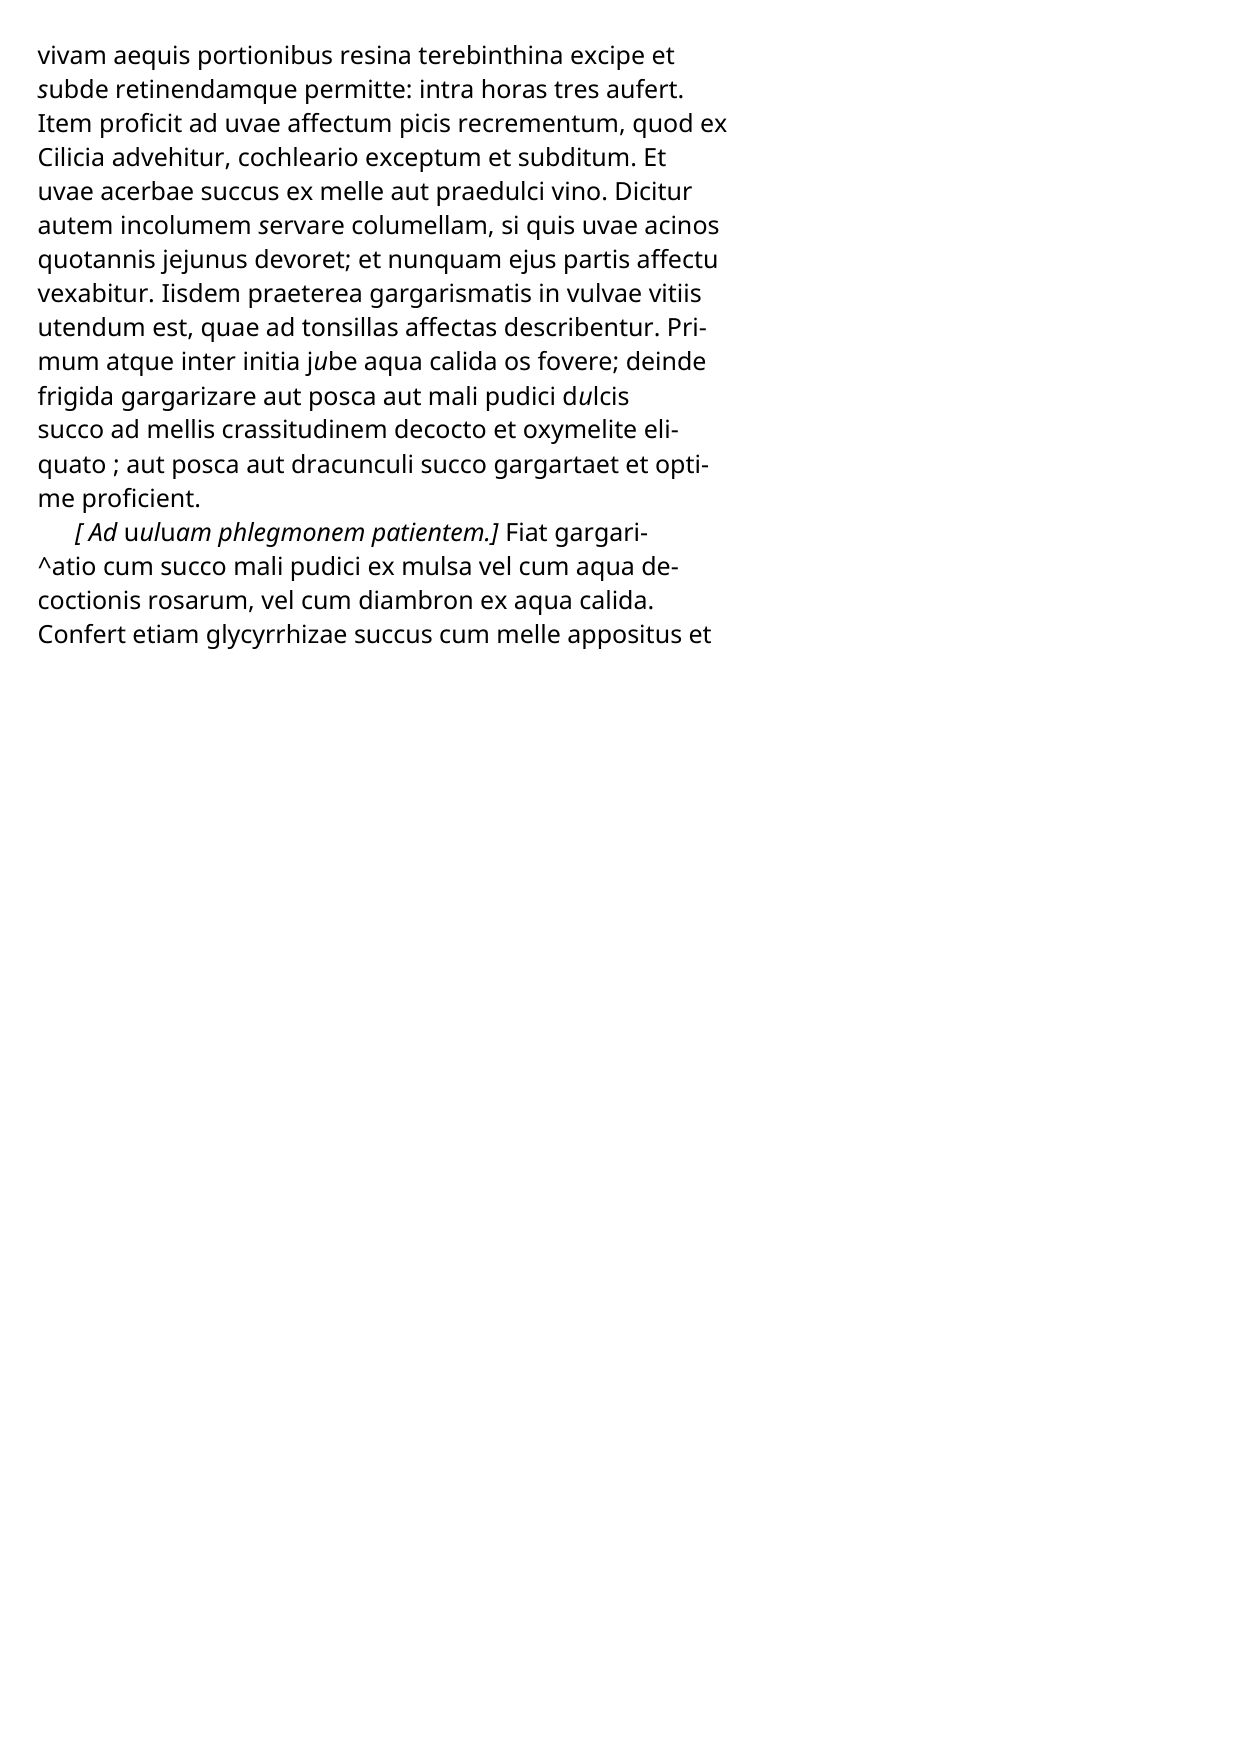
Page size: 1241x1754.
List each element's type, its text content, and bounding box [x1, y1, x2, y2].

text [ Ad uuluam phlegmonem patientem.] Fiat gargari- ^atio cum succo mali pudici ex mulsa vel cum aqua de- coctionis rosarum, vel cum diambron ex aqua calida. Confert etiam glycyrrhizae succus cum melle appositus et [37, 514, 1203, 651]
text vivam aequis portionibus resina terebinthina excipe et subde retinendamque permitte: intra horas tres aufert. Item proficit ad uvae affectum picis recrementum, quod ex Cilicia advehitur, cochleario exceptum et subditum. Et uvae acerbae succus ex melle aut praedulci vino. Dicitur autem incolumem servare columellam, si quis uvae acinos quotannis jejunus devoret; et nunquam ejus partis affectu vexabitur. Iisdem praeterea gargarismatis in vulvae vitiis utendum est, quae ad tonsillas affectas describentur. Pri- mum atque inter initia jube aqua calida os fovere; deinde frigida gargarizare aut posca aut mali pudici dulcis succo ad mellis crassitudinem decocto et oxymelite eli- quato ; aut posca aut dracunculi succo gargartaet et opti- me proficient. [37, 37, 1203, 514]
